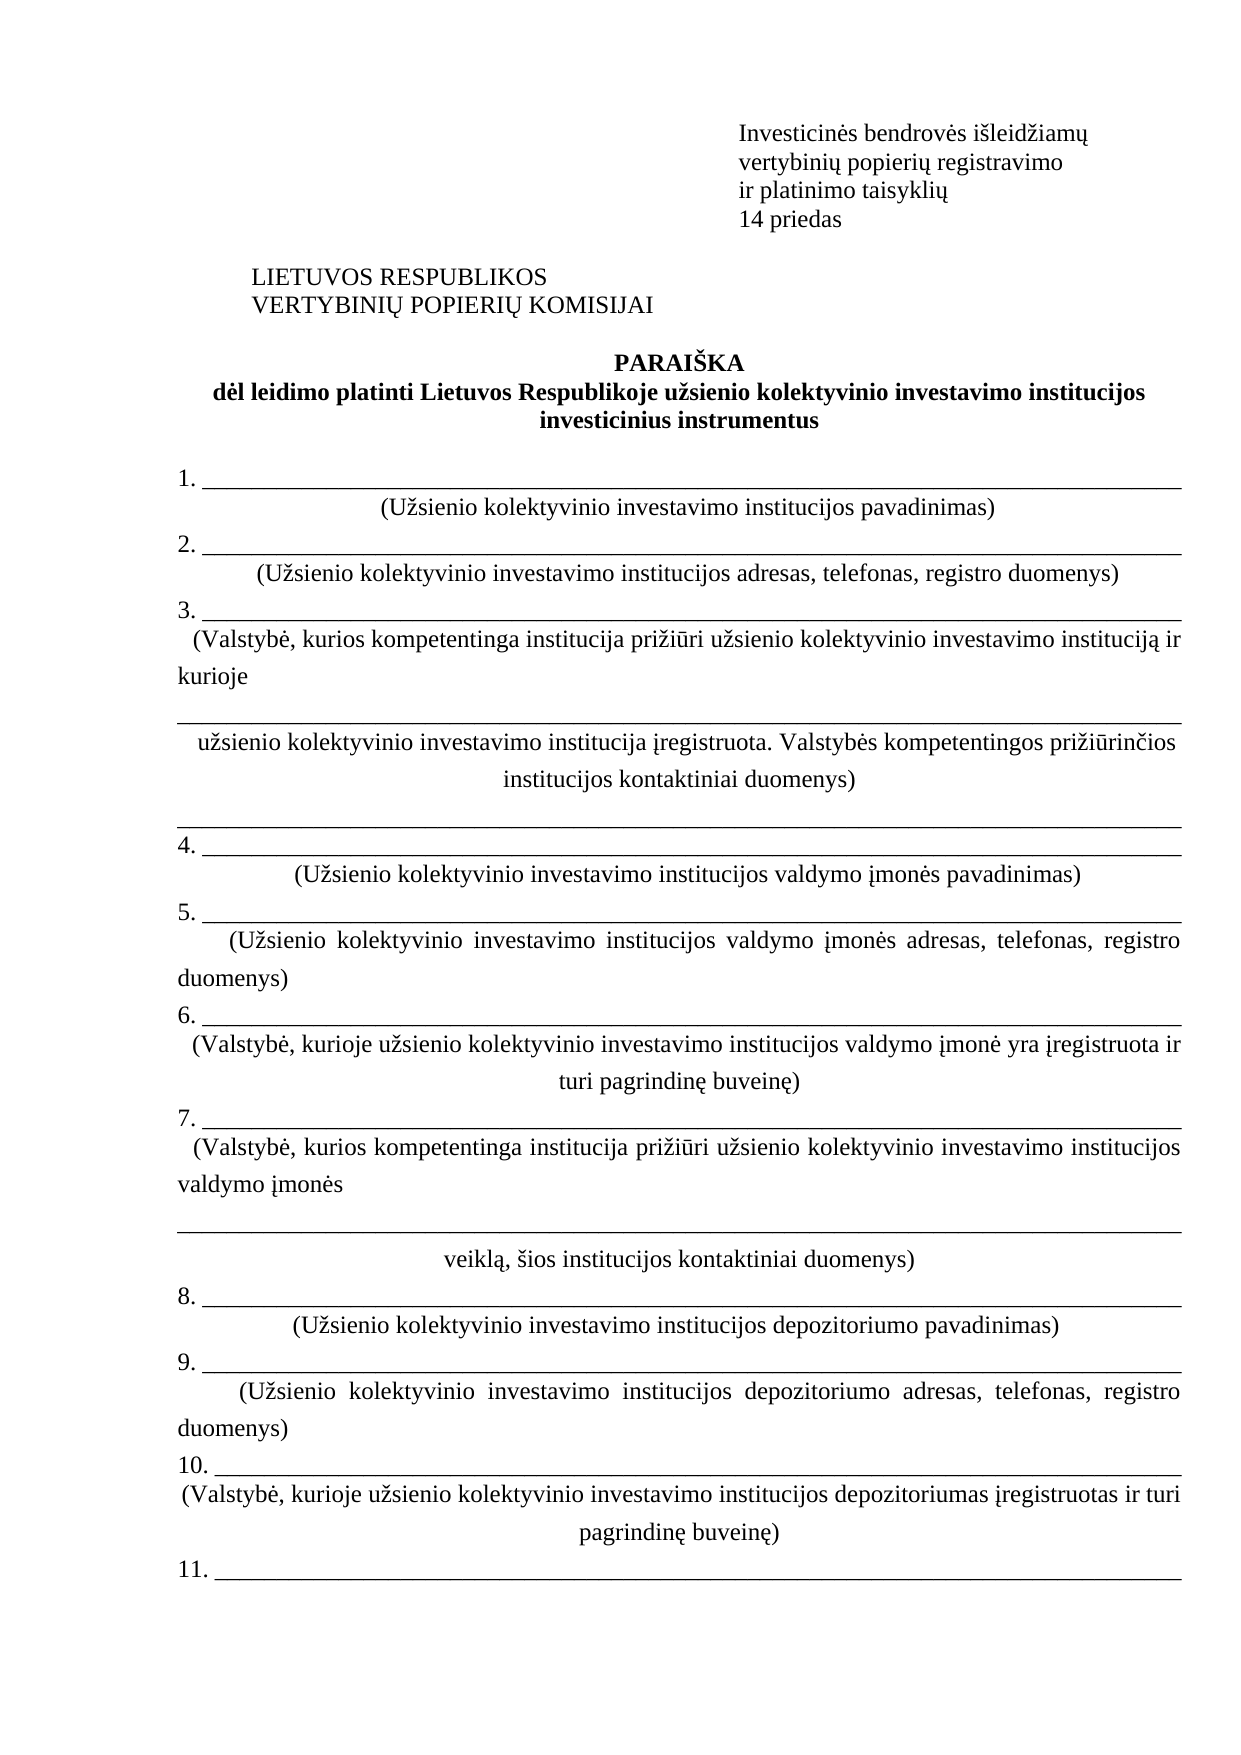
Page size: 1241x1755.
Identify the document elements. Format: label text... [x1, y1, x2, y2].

text vertybinių popierių registravimo [177, 147, 1181, 176]
text (Užsienio kolektyvinio investavimo institucijos valdymo įmonės adresas, telefonas, registro duomenys) [177, 925, 1181, 1000]
text 8. [177, 1281, 1181, 1310]
text 14 priedas [177, 204, 1181, 233]
text užsienio kolektyvinio investavimo institucija įregistruota. Valstybės kompetentingos prižiūrinčios institucijos kontaktiniai duomenys) [177, 727, 1181, 802]
text 10. [177, 1451, 1181, 1479]
text 11. [177, 1554, 1181, 1583]
text 1. [177, 463, 1181, 492]
text (Valstybė, kurios kompetentinga institucija prižiūri užsienio kolektyvinio investavimo instituciją ir kurioje [177, 624, 1181, 698]
text (Užsienio kolektyvinio investavimo institucijos depozitoriumo adresas, telefonas, registro duomenys) [177, 1376, 1181, 1451]
text (Užsienio kolektyvinio investavimo institucijos adresas, telefonas, registro duomenys) [177, 558, 1181, 595]
text dėl leidimo platinti Lietuvos Respublikoje užsienio kolektyvinio investavimo institucijos investicinius instrumentus [177, 377, 1181, 434]
text (Užsienio kolektyvinio investavimo institucijos depozitoriumo pavadinimas) [177, 1310, 1181, 1347]
text (Užsienio kolektyvinio investavimo institucijos pavadinimas) [177, 492, 1181, 529]
text 4. [177, 831, 1181, 859]
text 6. [177, 1000, 1181, 1029]
text 5. [177, 897, 1181, 925]
text (Valstybė, kurioje užsienio kolektyvinio investavimo institucijos depozitoriumas įregistruotas ir turi pagrindinę buveinę) [177, 1479, 1181, 1554]
text PARAIŠKA [177, 348, 1181, 377]
text (Valstybė, kurios kompetentinga institucija prižiūri užsienio kolektyvinio investavimo institucijos valdymo įmonės [177, 1132, 1181, 1207]
text 2. [177, 529, 1181, 558]
text veiklą, šios institucijos kontaktiniai duomenys) [177, 1244, 1181, 1281]
text VERTYBINIŲ POPIERIŲ KOMISIJAI [177, 291, 1181, 319]
text ir platinimo taisyklių [177, 176, 1181, 204]
text 3. [177, 595, 1181, 624]
text 9. [177, 1347, 1181, 1376]
text 7. [177, 1103, 1181, 1132]
text LIETUVOS RESPUBLIKOS [177, 262, 1181, 291]
text (Užsienio kolektyvinio investavimo institucijos valdymo įmonės pavadinimas) [177, 859, 1181, 897]
text Investicinės bendrovės išleidžiamų [177, 118, 1181, 147]
text (Valstybė, kurioje užsienio kolektyvinio investavimo institucijos valdymo įmonė yra įregistruota ir turi pagrindinę buveinę) [177, 1029, 1181, 1103]
